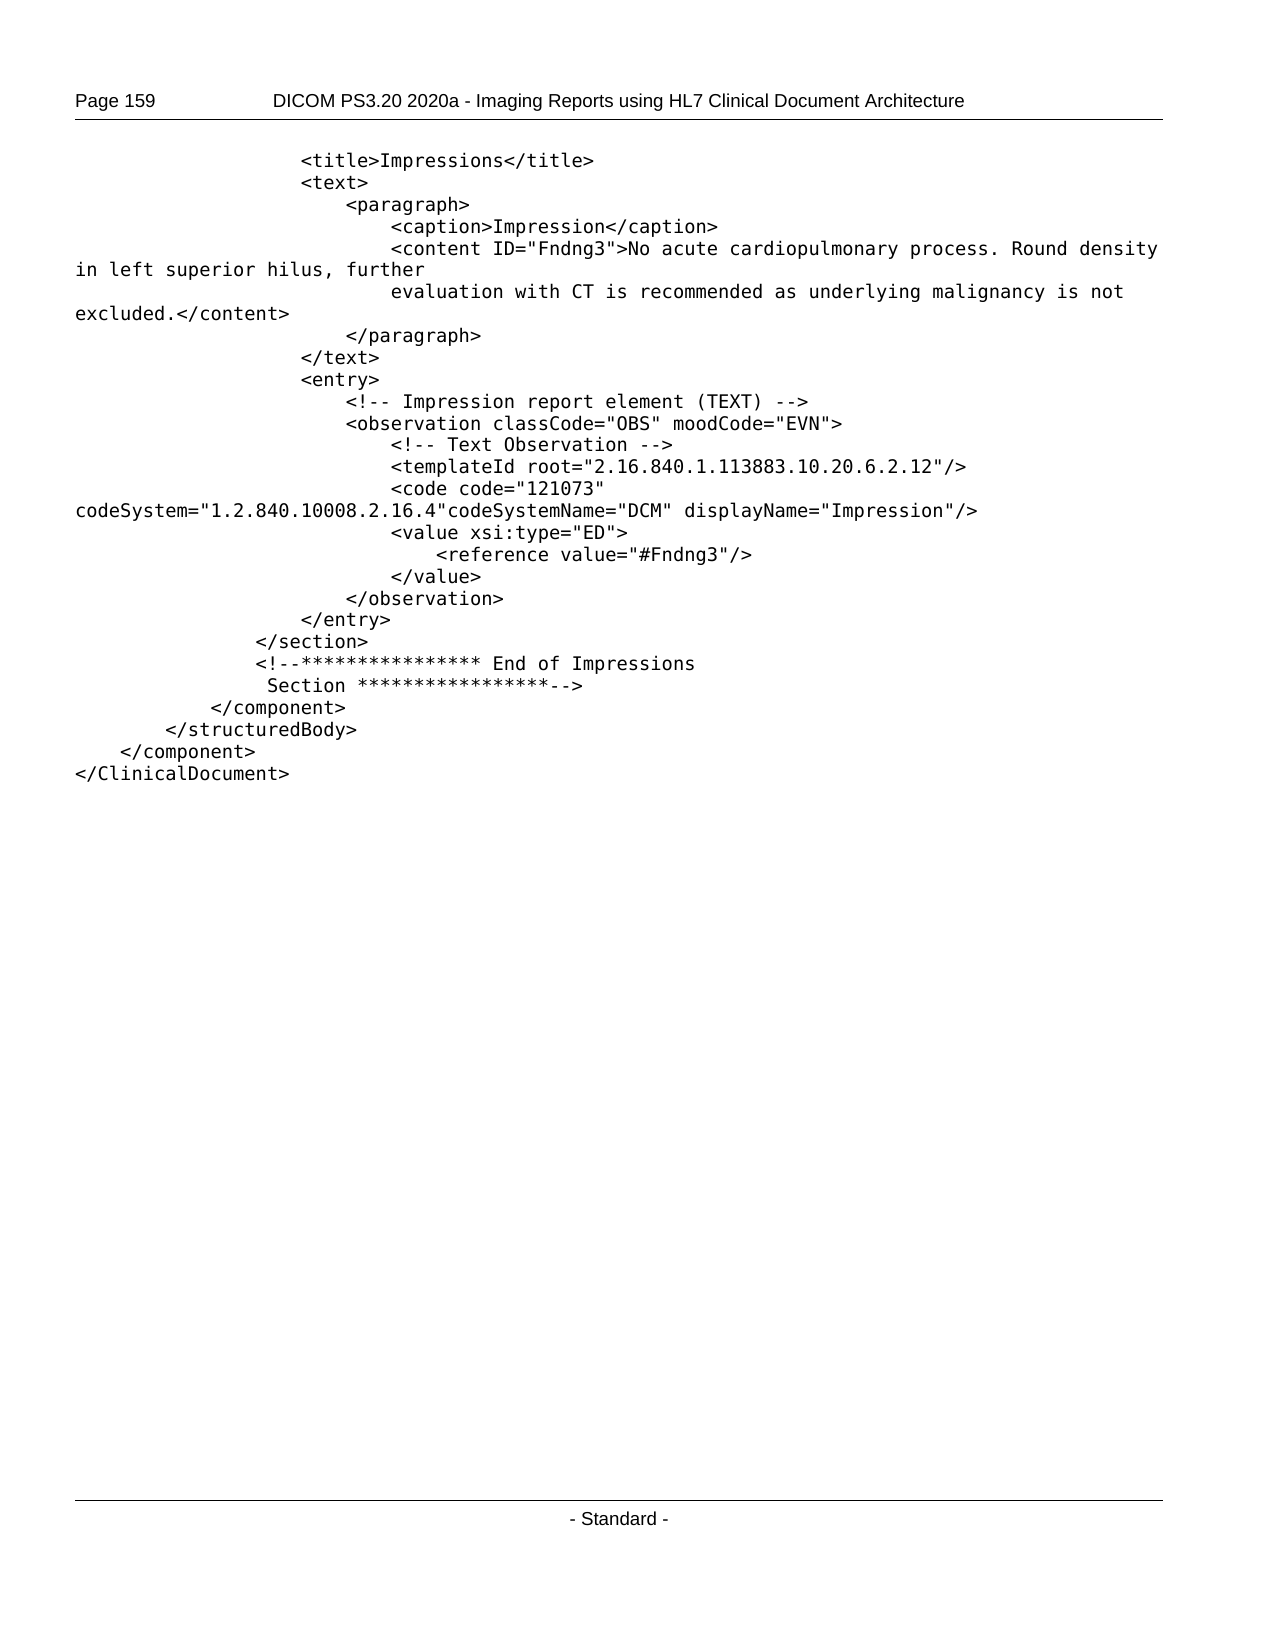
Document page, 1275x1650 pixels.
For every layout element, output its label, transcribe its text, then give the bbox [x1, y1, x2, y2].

text <title>Impressions</title> <text> <paragraph> <caption>Impression</caption> <content ID="Fndng3">No acute cardiopulmonary process. Round density in left superior hilus, further evaluation with CT is recommended as underlying malignancy is not excluded.</content> </paragraph> </text> <entry> <!-- Impression report element (TEXT) --> <observation classCode="OBS" moodCode="EVN"> <!-- Text Observation --> <templateId root="2.16.840.1.113883.10.20.6.2.12"/> <code code="121073" codeSystem="1.2.840.10008.2.16.4"codeSystemName="DCM" displayName="Impression"/> <value xsi:type="ED"> <reference value="#Fndng3"/> </value> </observation> </entry> </section> <!--**************** End of Impressions Section *****************--> </component> </structuredBody> </component> </ClinicalDocument> [75, 150, 1162, 784]
